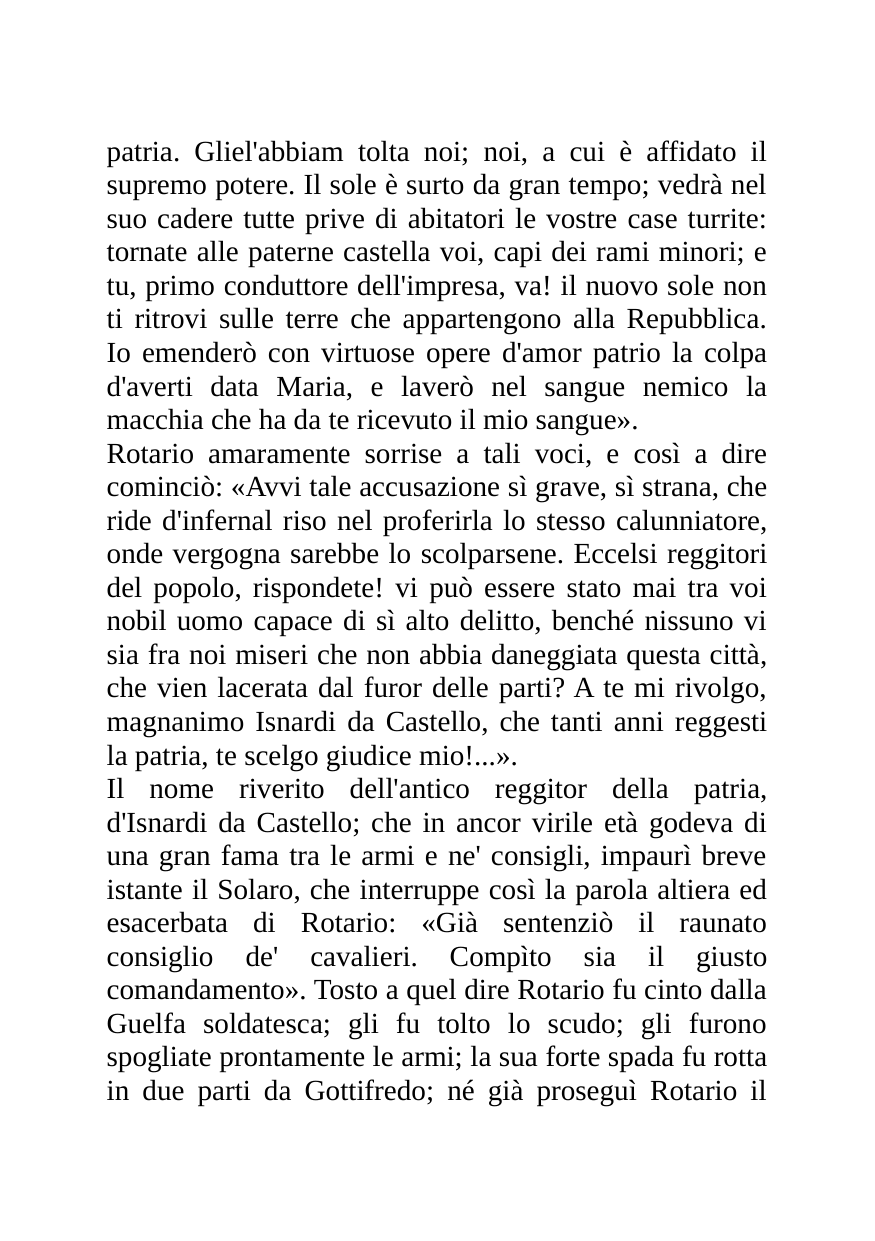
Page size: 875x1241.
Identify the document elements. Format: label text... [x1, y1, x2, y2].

text Rotario amaramente sorrise a tali voci, e così a dire cominciò: «Avvi tale accusazione sì grave, sì strana, che ride d'infernal riso nel proferirla lo stesso calunniatore, onde vergogna sarebbe lo scolparsene. Eccelsi reggitori del popolo, rispondete! vi può essere stato mai tra voi nobil uomo capace di sì alto delitto, benché nissuno vi sia fra noi miseri che non abbia daneggiata questa città, che vien lacerata dal furor delle parti? A te mi rivolgo, magnanimo Isnardi da Castello, che tanti anni reggesti la patria, te scelgo giudice mio!...». [106, 436, 768, 771]
text Il nome riverito dell'antico reggitor della patria, d'Isnardi da Castello; che in ancor virile età godeva di una gran fama tra le armi e ne' consigli, impaurì breve istante il Solaro, che interruppe così la parola altiera ed esacerbata di Rotario: «Già sentenziò il raunato consiglio de' cavalieri. Compìto sia il giusto comandamento». Tosto a quel dire Rotario fu cinto dalla Guelfa soldatesca; gli fu tolto lo scudo; gli furono spogliate prontamente le armi; la sua forte spada fu rotta in due parti da Gottifredo; né già proseguì Rotario il [106, 771, 768, 1107]
text patria. Gliel'abbiam tolta noi; noi, a cui è affidato il supremo potere. Il sole è surto da gran tempo; vedrà nel suo cadere tutte prive di abitatori le vostre case turrite: tornate alle paterne castella voi, capi dei rami minori; e tu, primo conduttore dell'impresa, va! il nuovo sole non ti ritrovi sulle terre che appartengono alla Repubblica. Io emenderò con virtuose opere d'amor patrio la colpa d'averti data Maria, e laverò nel sangue nemico la macchia che ha da te ricevuto il mio sangue». [106, 134, 768, 436]
